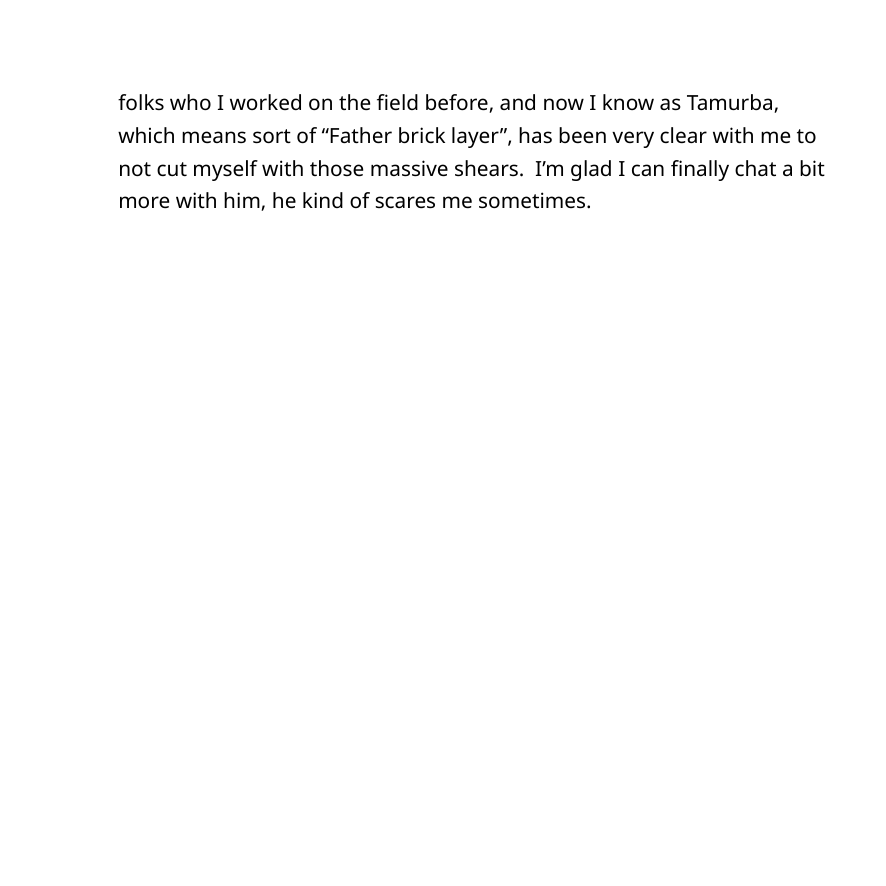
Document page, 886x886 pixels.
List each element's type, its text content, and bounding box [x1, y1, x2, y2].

text folks who I worked on the field before, and now I know as Tamurba, which means sort of “Father brick layer”, has been very clear with me to not cut myself with those massive shears. I’m glad I can finally chat a bit more with him, he kind of scares me sometimes. [118, 88, 827, 215]
